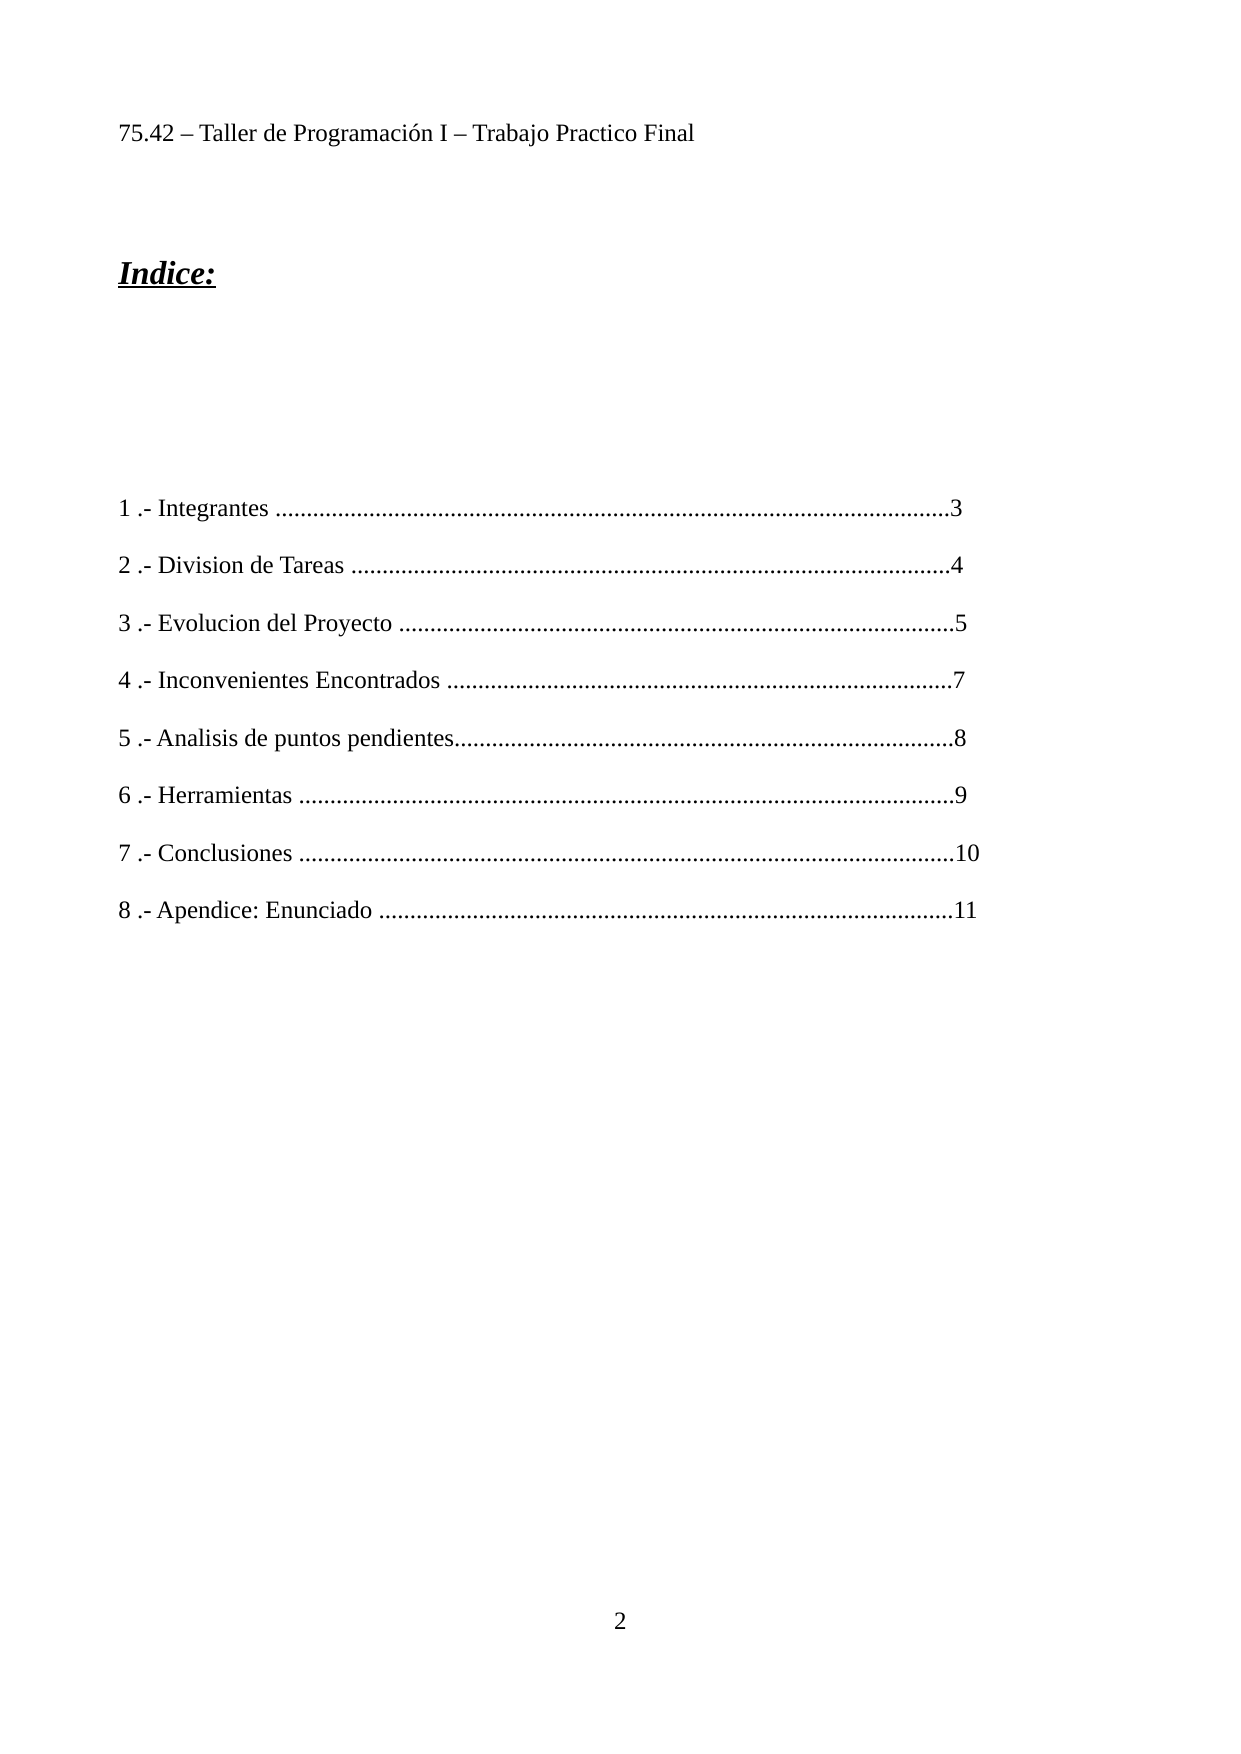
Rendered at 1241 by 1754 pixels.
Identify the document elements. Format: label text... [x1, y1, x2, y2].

text 6 .- Herramientas .........................................................................................................9 [118, 780, 1122, 809]
text 4 .- Inconvenientes Encontrados .................................................................................7 [118, 665, 1122, 694]
text 5 .- Analisis de puntos pendientes................................................................................8 [118, 723, 1122, 751]
text 7 .- Conclusiones .........................................................................................................10 [118, 838, 1122, 866]
text 1 .- Integrantes ............................................................................................................3 [118, 493, 1122, 521]
text 2 .- Division de Tareas ................................................................................................4 [118, 550, 1122, 579]
text 3 .- Evolucion del Proyecto .........................................................................................5 [118, 608, 1122, 636]
text 8 .- Apendice: Enunciado ............................................................................................11 [118, 895, 1122, 924]
text Indice: [118, 253, 1122, 291]
